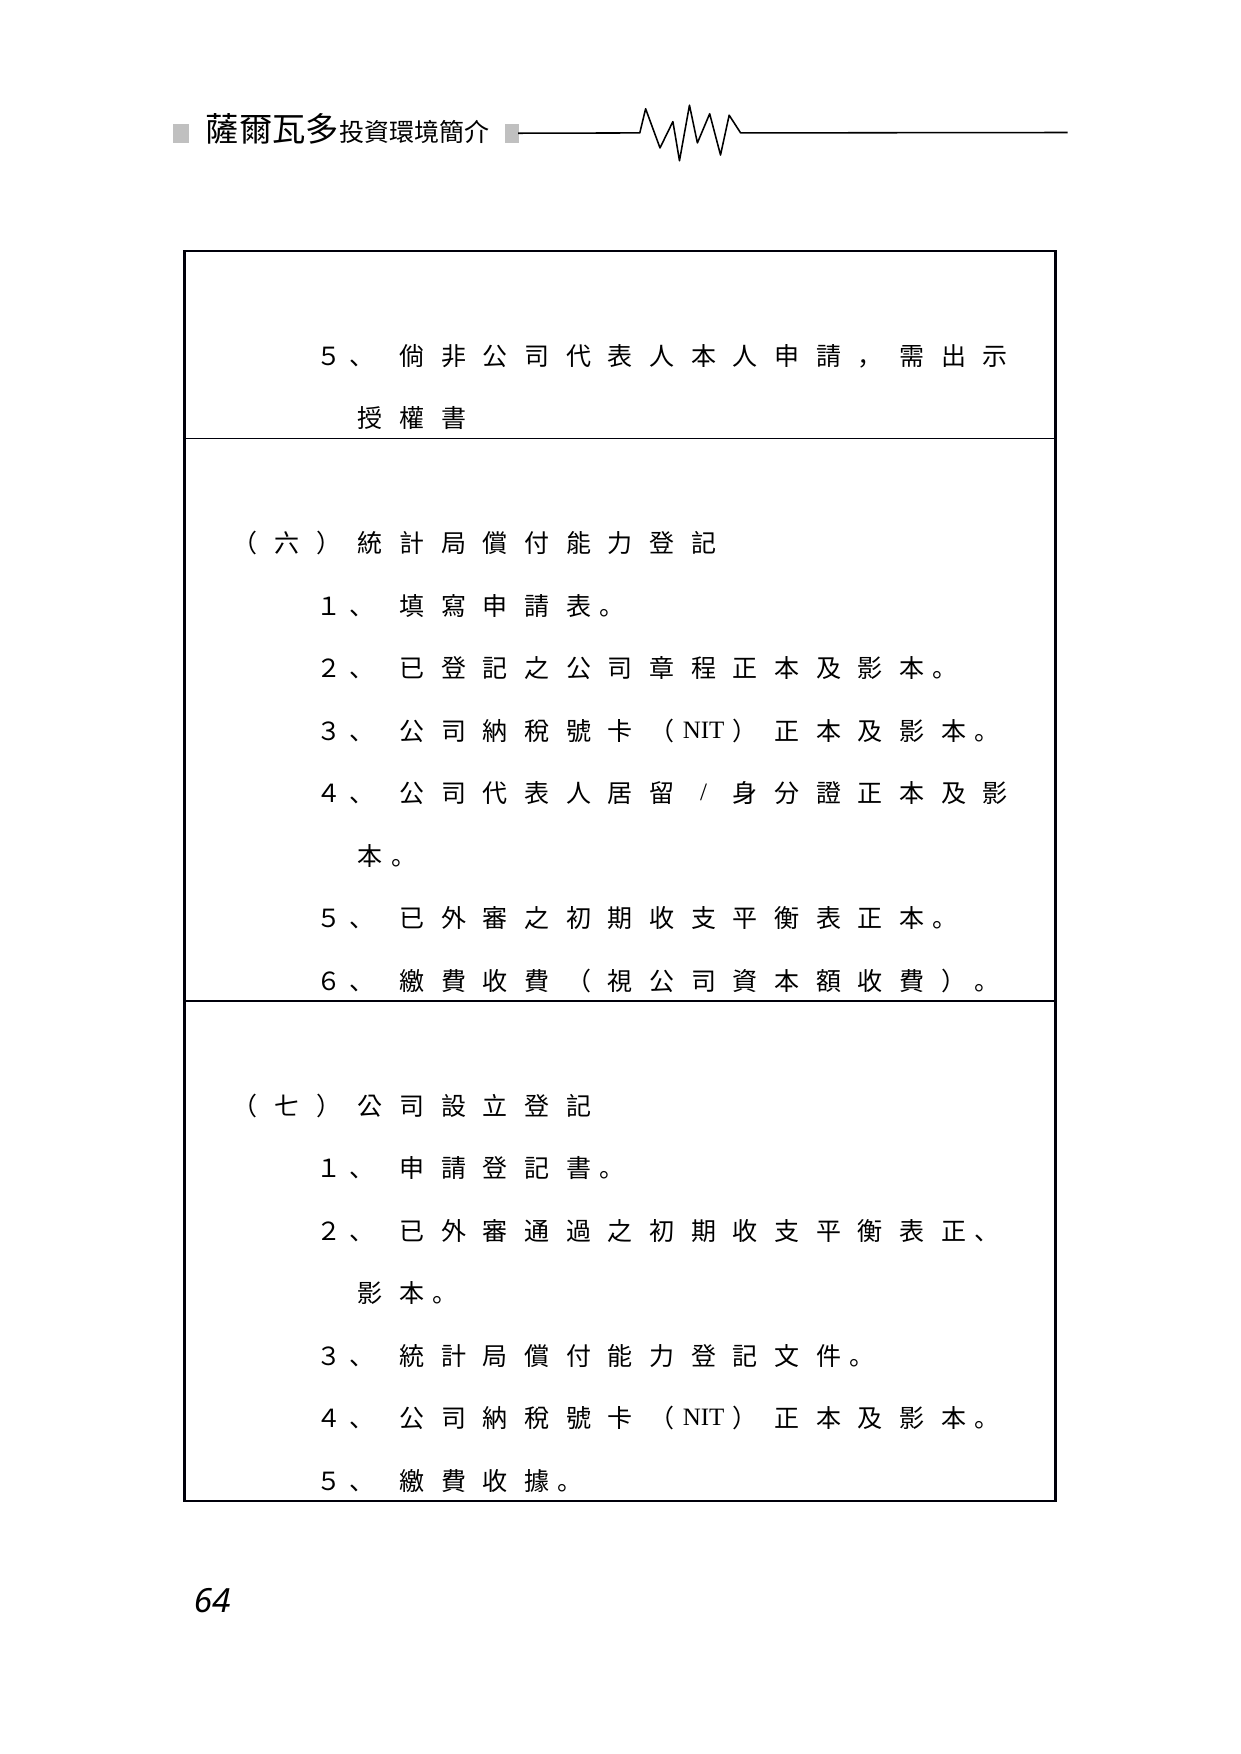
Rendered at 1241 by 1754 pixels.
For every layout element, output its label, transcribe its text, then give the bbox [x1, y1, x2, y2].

table_cell ５、倘非公司代表人本人申請，需出示授權書 [186, 252, 1054, 438]
table_cell （七）公司設立登記 １、申請登記書。 ２、已外審通過之初期收支平衡表正、影本。 ３、統計局償付能力登記文件。 ４、公司納稅號卡（NIT）正本及影本。 ５、繳費收據。 [186, 1002, 1054, 1500]
table_cell （六）統計局償付能力登記 １、填寫申請表。 ２、已登記之公司章程正本及影本。 ３、公司納稅號卡（NIT）正本及影本。 ４、公司代表人居留/身分證正本及影本。 ５、已外審之初期收支平衡表正本。 ６、繳費收費（視公司資本額收費）。 [186, 439, 1054, 1000]
